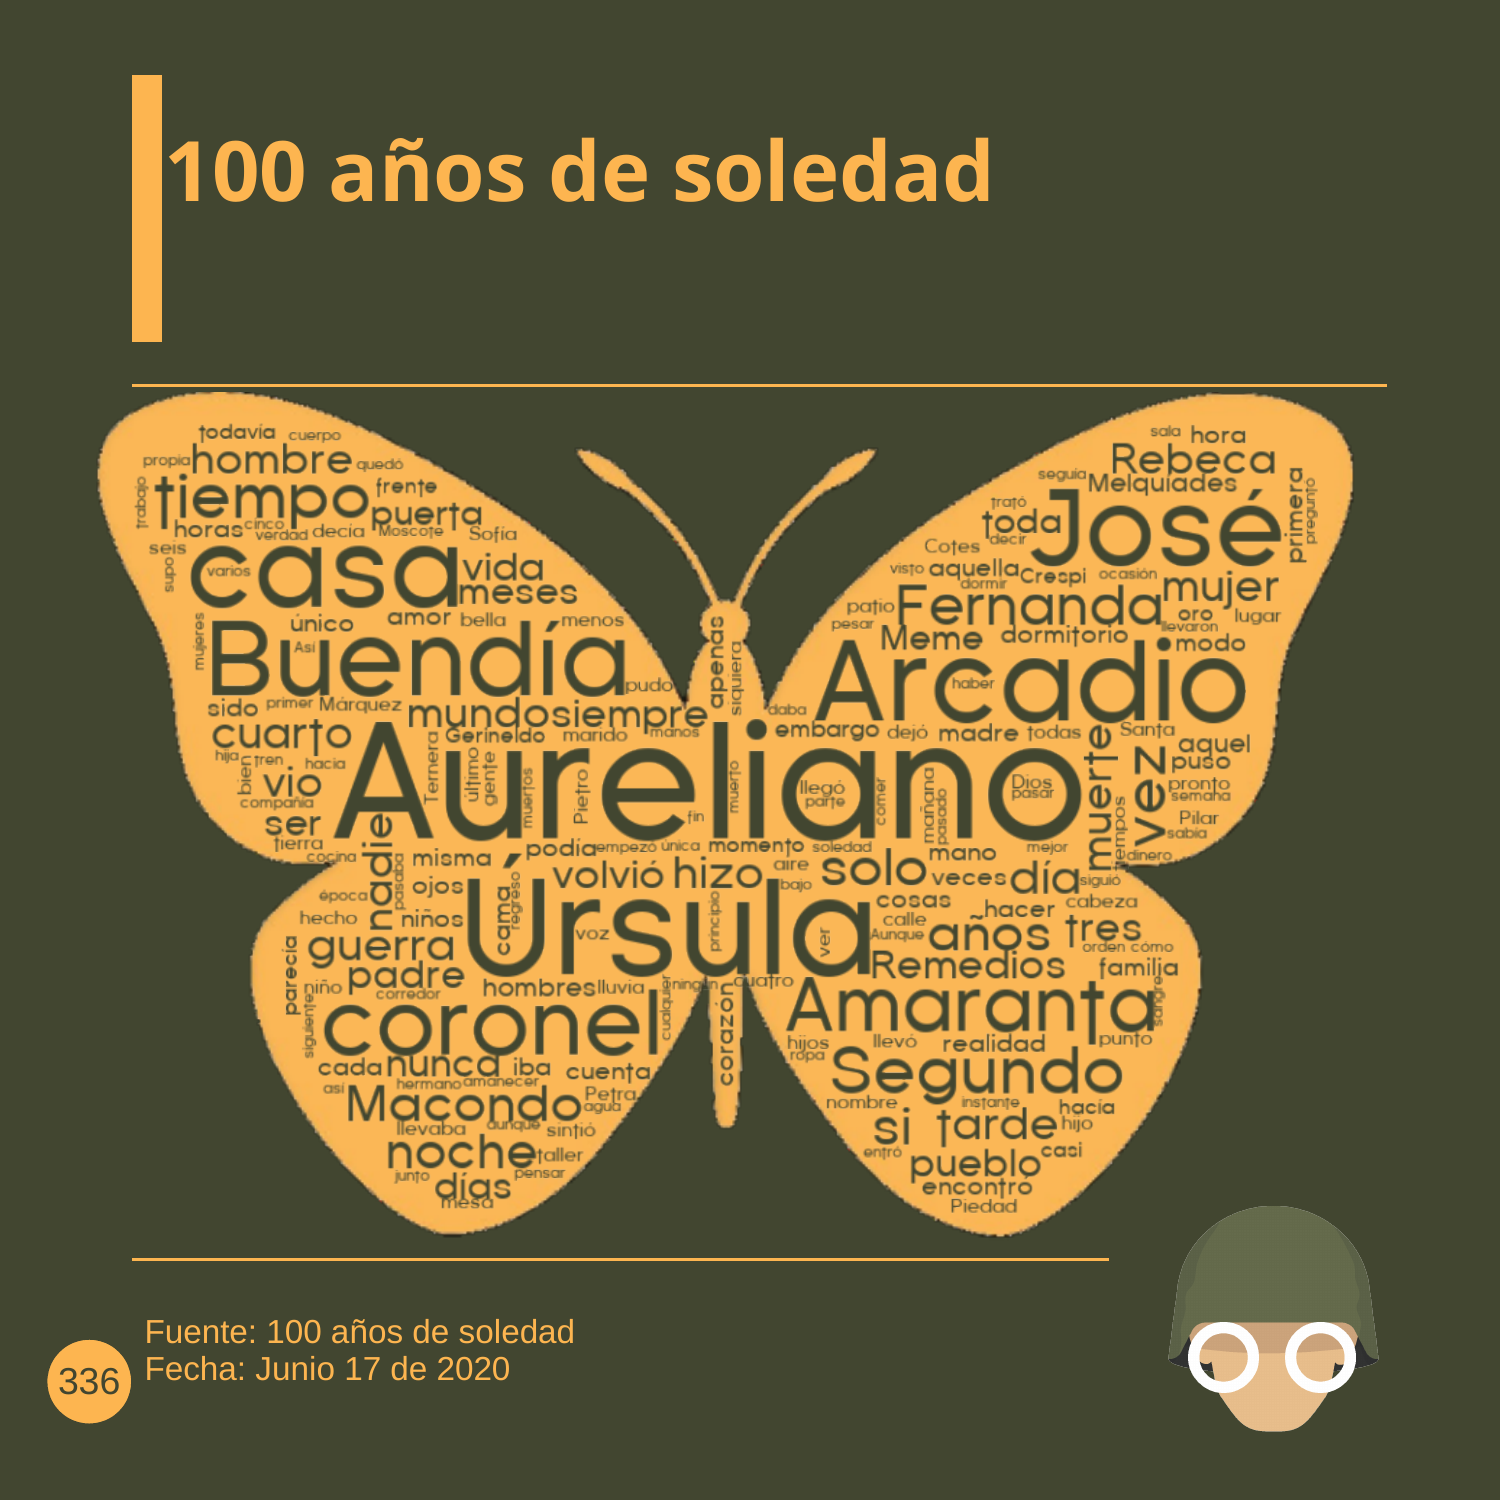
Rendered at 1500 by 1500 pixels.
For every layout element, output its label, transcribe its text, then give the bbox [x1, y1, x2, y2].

text_box 100 años de soledad [150, 104, 1171, 226]
picture [0, 392, 1500, 1500]
